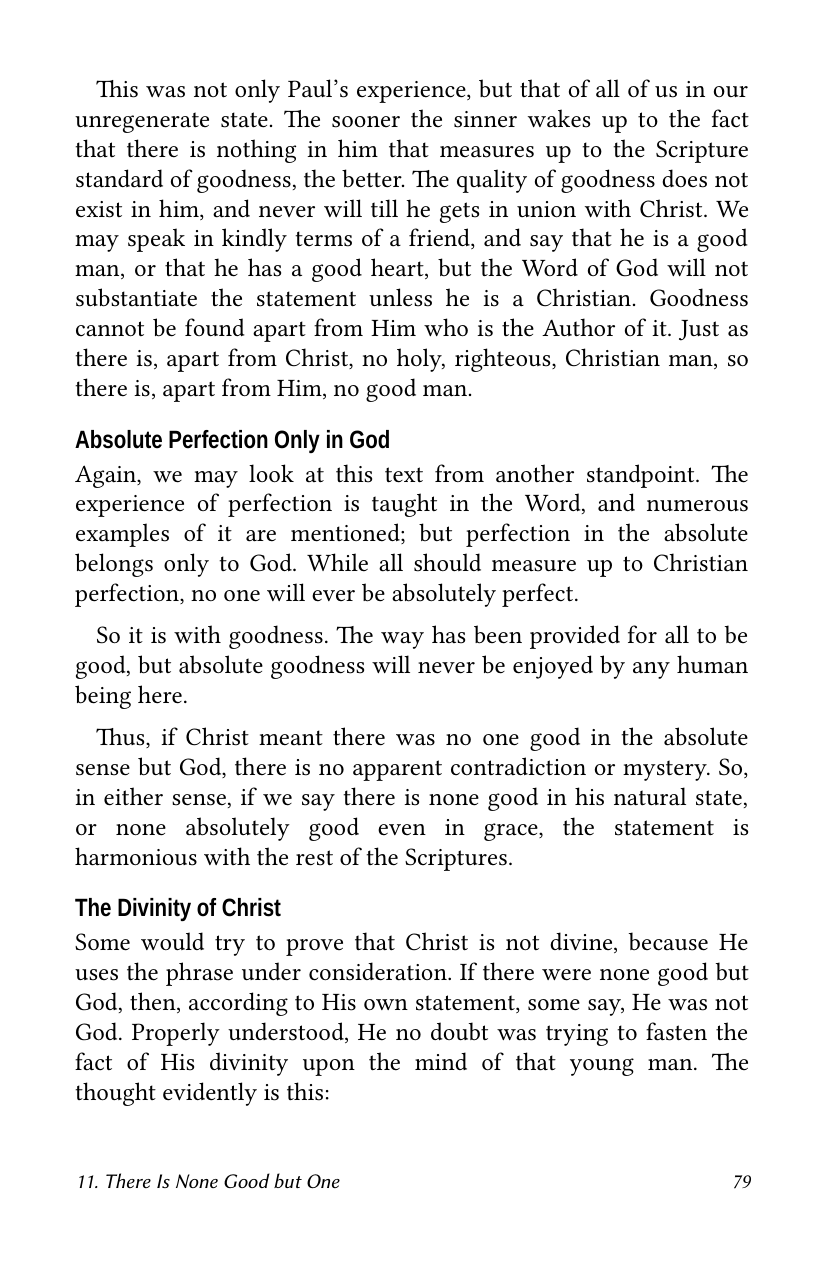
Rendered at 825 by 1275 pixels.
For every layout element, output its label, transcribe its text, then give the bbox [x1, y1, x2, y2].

text This was not only Paul’s experience, but that of all of us in our unregenerate state. The sooner the sinner wakes up to the fact that there is nothing in him that measures up to the Scripture standard of goodness, the better. The quality of goodness does not exist in him, and never will till he gets in union with Christ. We may speak in kindly terms of a friend, and say that he is a good man, or that he has a good heart, but the Word of God will not substantiate the statement unless he is a Christian. Goodness cannot be found apart from Him who is the Author of it. Just as there is, apart from Christ, no holy, righteous, Christian man, so there is, apart from Him, no good man. [75, 75, 750, 402]
text Some would try to prove that Christ is not divine, because He uses the phrase under consideration. If there were none good but God, then, according to His own statement, some say, He was not God. Properly understood, He no doubt was trying to fasten the fact of His divinity upon the mind of that young man. The thought evidently is this: [75, 928, 750, 1106]
subtitle The Divinity of Christ [75, 893, 750, 922]
text Thus, if Christ meant there was no one good in the absolute sense but God, there is no apparent contradiction or mystery. So, in either sense, if we say there is none good in his natural state, or none absolutely good even in grace, the statement is harmonious with the rest of the Scriptures. [75, 723, 750, 871]
text So it is with goodness. The way has been provided for all to be good, but absolute goodness will never be enjoyed by any human being here. [75, 621, 750, 709]
text Again, we may look at this text from another standpoint. The experience of perfection is taught in the Word, and numerous examples of it are mentioned; but perfection in the absolute belongs only to God. While all should measure up to Christian perfection, no one will ever be absolutely perfect. [75, 459, 750, 608]
subtitle Absolute Perfection Only in God [75, 425, 750, 453]
